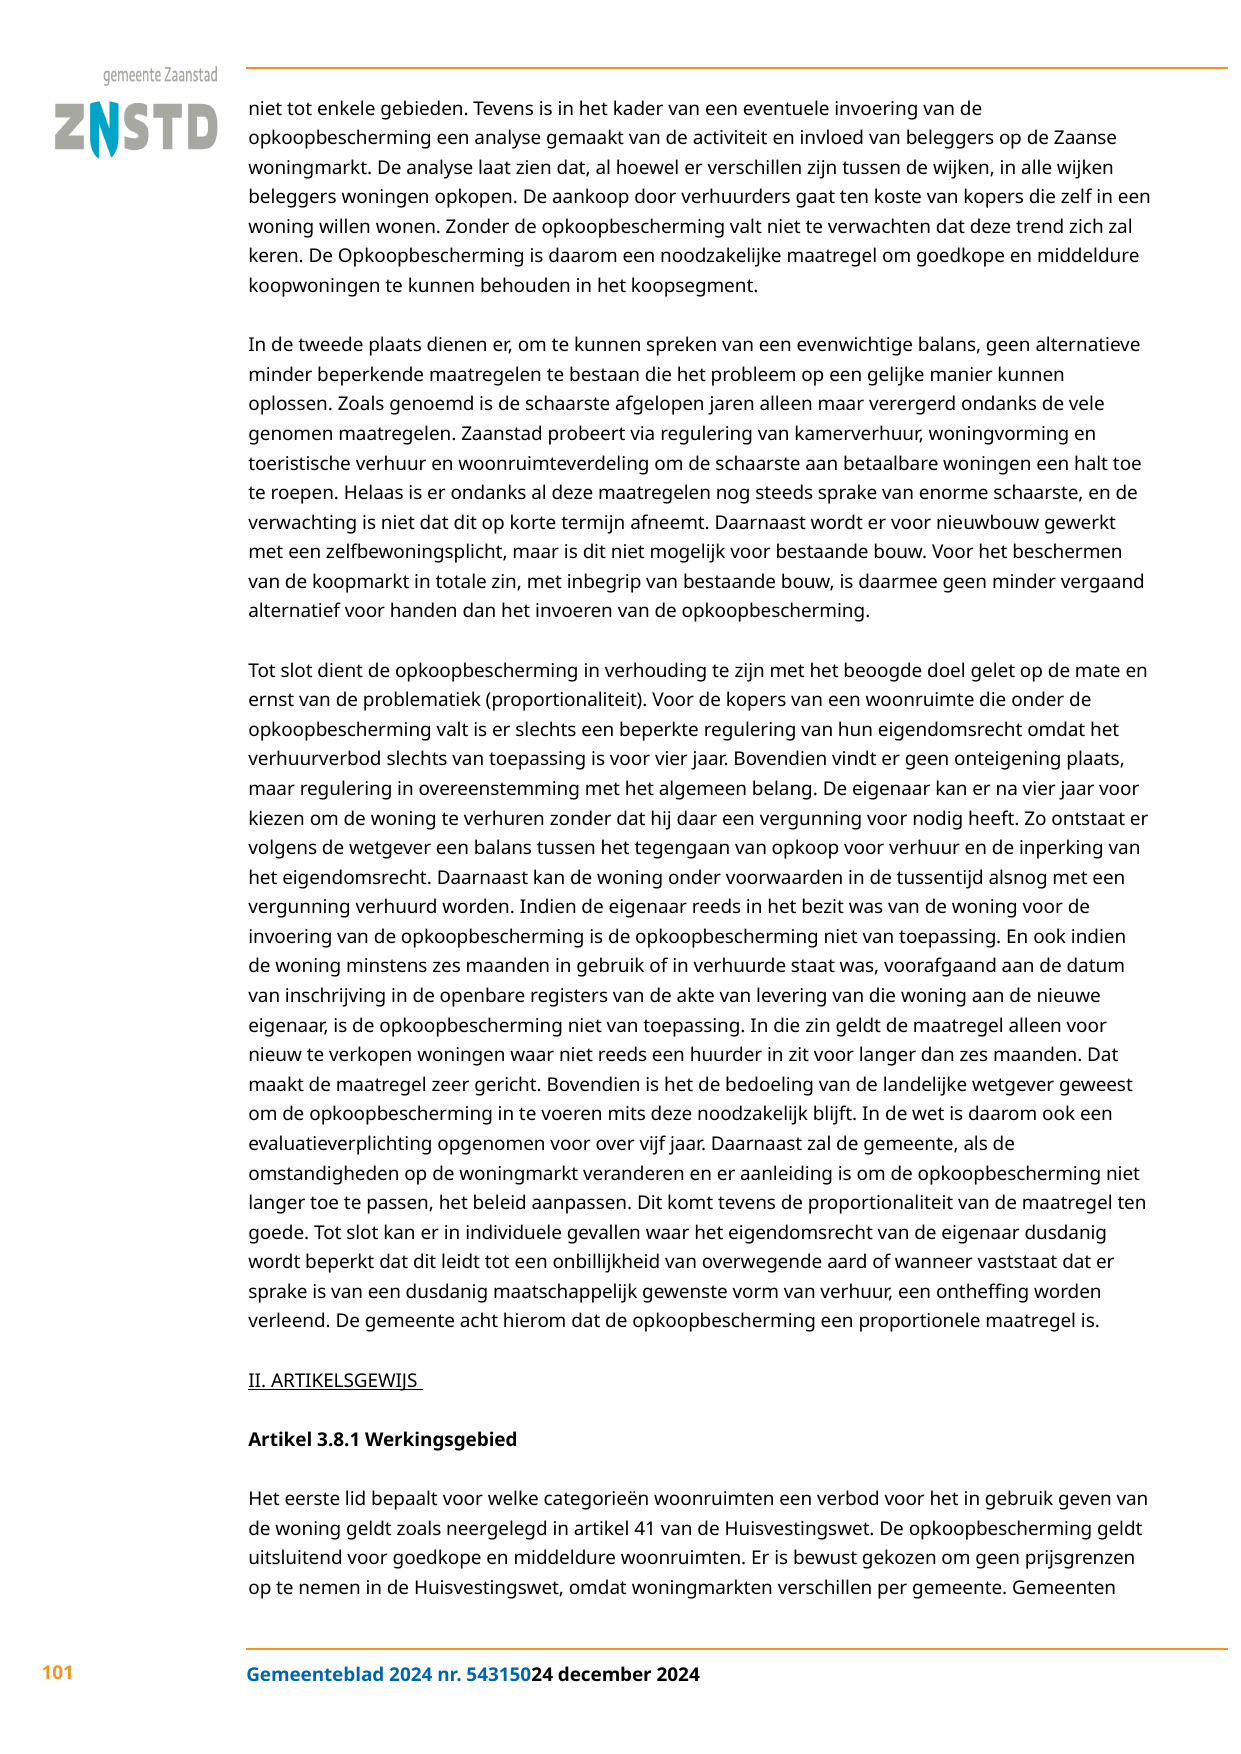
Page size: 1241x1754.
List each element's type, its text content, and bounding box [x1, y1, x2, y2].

text II. ARTIKELSGEWIJS [248, 1367, 1152, 1393]
text Het eerste lid bepaalt voor welke categorieën woonruimten een verbod voor het in gebruik geven van de woning geldt zoals neergelegd in artikel 41 van de Huisvestingswet. De opkoopbescherming geldt uitsluitend voor goedkope en middeldure woonruimten. Er is bewust gekozen om geen prijsgrenzen op te nemen in de Huisvestingswet, omdat woningmarkten verschillen per gemeente. Gemeenten [248, 1485, 1152, 1600]
text Tot slot dient de opkoopbescherming in verhouding te zijn met het beoogde doel gelet op de mate en ernst van de problematiek (proportionaliteit). Voor de kopers van een woonruimte die onder de opkoopbescherming valt is er slechts een beperkte regulering van hun eigendomsrecht omdat het verhuurverbod slechts van toepassing is voor vier jaar. Bovendien vindt er geen onteigening plaats, maar regulering in overeenstemming met het algemeen belang. De eigenaar kan er na vier jaar voor kiezen om de woning te verhuren zonder dat hij daar een vergunning voor nodig heeft. Zo ontstaat er volgens de wetgever een balans tussen het tegengaan van opkoop voor verhuur en de inperking van het eigendomsrecht. Daarnaast kan de woning onder voorwaarden in de tussentijd alsnog met een vergunning verhuurd worden. Indien de eigenaar reeds in het bezit was van de woning voor de invoering van de opkoopbescherming is de opkoopbescherming niet van toepassing. En ook indien de woning minstens zes maanden in gebruik of in verhuurde staat was, voorafgaand aan de datum van inschrijving in de openbare registers van de akte van levering van die woning aan de nieuwe eigenaar, is de opkoopbescherming niet van toepassing. In die zin geldt de maatregel alleen voor nieuw te verkopen woningen waar niet reeds een huurder in zit voor langer dan zes maanden. Dat maakt de maatregel zeer gericht. Bovendien is het de bedoeling van de landelijke wetgever geweest om de opkoopbescherming in te voeren mits deze noodzakelijk blijft. In de wet is daarom ook een evaluatieverplichting opgenomen voor over vijf jaar. Daarnaast zal de gemeente, als de omstandigheden op de woningmarkt veranderen en er aanleiding is om de opkoopbescherming niet langer toe te passen, het beleid aanpassen. Dit komt tevens de proportionaliteit van de maatregel ten goede. Tot slot kan er in individuele gevallen waar het eigendomsrecht van de eigenaar dusdanig wordt beperkt dat dit leidt tot een onbillijkheid van overwegende aard of wanneer vaststaat dat er sprake is van een dusdanig maatschappelijk gewenste vorm van verhuur, een ontheffing worden verleend. De gemeente acht hierom dat de opkoopbescherming een proportionele maatregel is. [248, 657, 1152, 1333]
text Artikel 3.8.1 Werkingsgebied [248, 1426, 1152, 1452]
text niet tot enkele gebieden. Tevens is in het kader van een eventuele invoering van de opkoopbescherming een analyse gemaakt van de activiteit en invloed van beleggers op de Zaanse woningmarkt. De analyse laat zien dat, al hoewel er verschillen zijn tussen de wijken, in alle wijken beleggers woningen opkopen. De aankoop door verhuurders gaat ten koste van kopers die zelf in een woning willen wonen. Zonder de opkoopbescherming valt niet te verwachten dat deze trend zich zal keren. De Opkoopbescherming is daarom een noodzakelijke maatregel om goedkope en middeldure koopwoningen te kunnen behouden in het koopsegment. [248, 95, 1152, 298]
picture [41, 47, 231, 172]
text In de tweede plaats dienen er, om te kunnen spreken van een evenwichtige balans, geen alternatieve minder beperkende maatregelen te bestaan die het probleem op een gelijke manier kunnen oplossen. Zoals genoemd is de schaarste afgelopen jaren alleen maar verergerd ondanks de vele genomen maatregelen. Zaanstad probeert via regulering van kamerverhuur, woningvorming en toeristische verhuur en woonruimteverdeling om de schaarste aan betaalbare woningen een halt toe te roepen. Helaas is er ondanks al deze maatregelen nog steeds sprake van enorme schaarste, en de verwachting is niet dat dit op korte termijn afneemt. Daarnaast wordt er voor nieuwbouw gewerkt met een zelfbewoningsplicht, maar is dit niet mogelijk voor bestaande bouw. Voor het beschermen van de koopmarkt in totale zin, met inbegrip van bestaande bouw, is daarmee geen minder vergaand alternatief voor handen dan het invoeren van de opkoopbescherming. [248, 331, 1152, 623]
